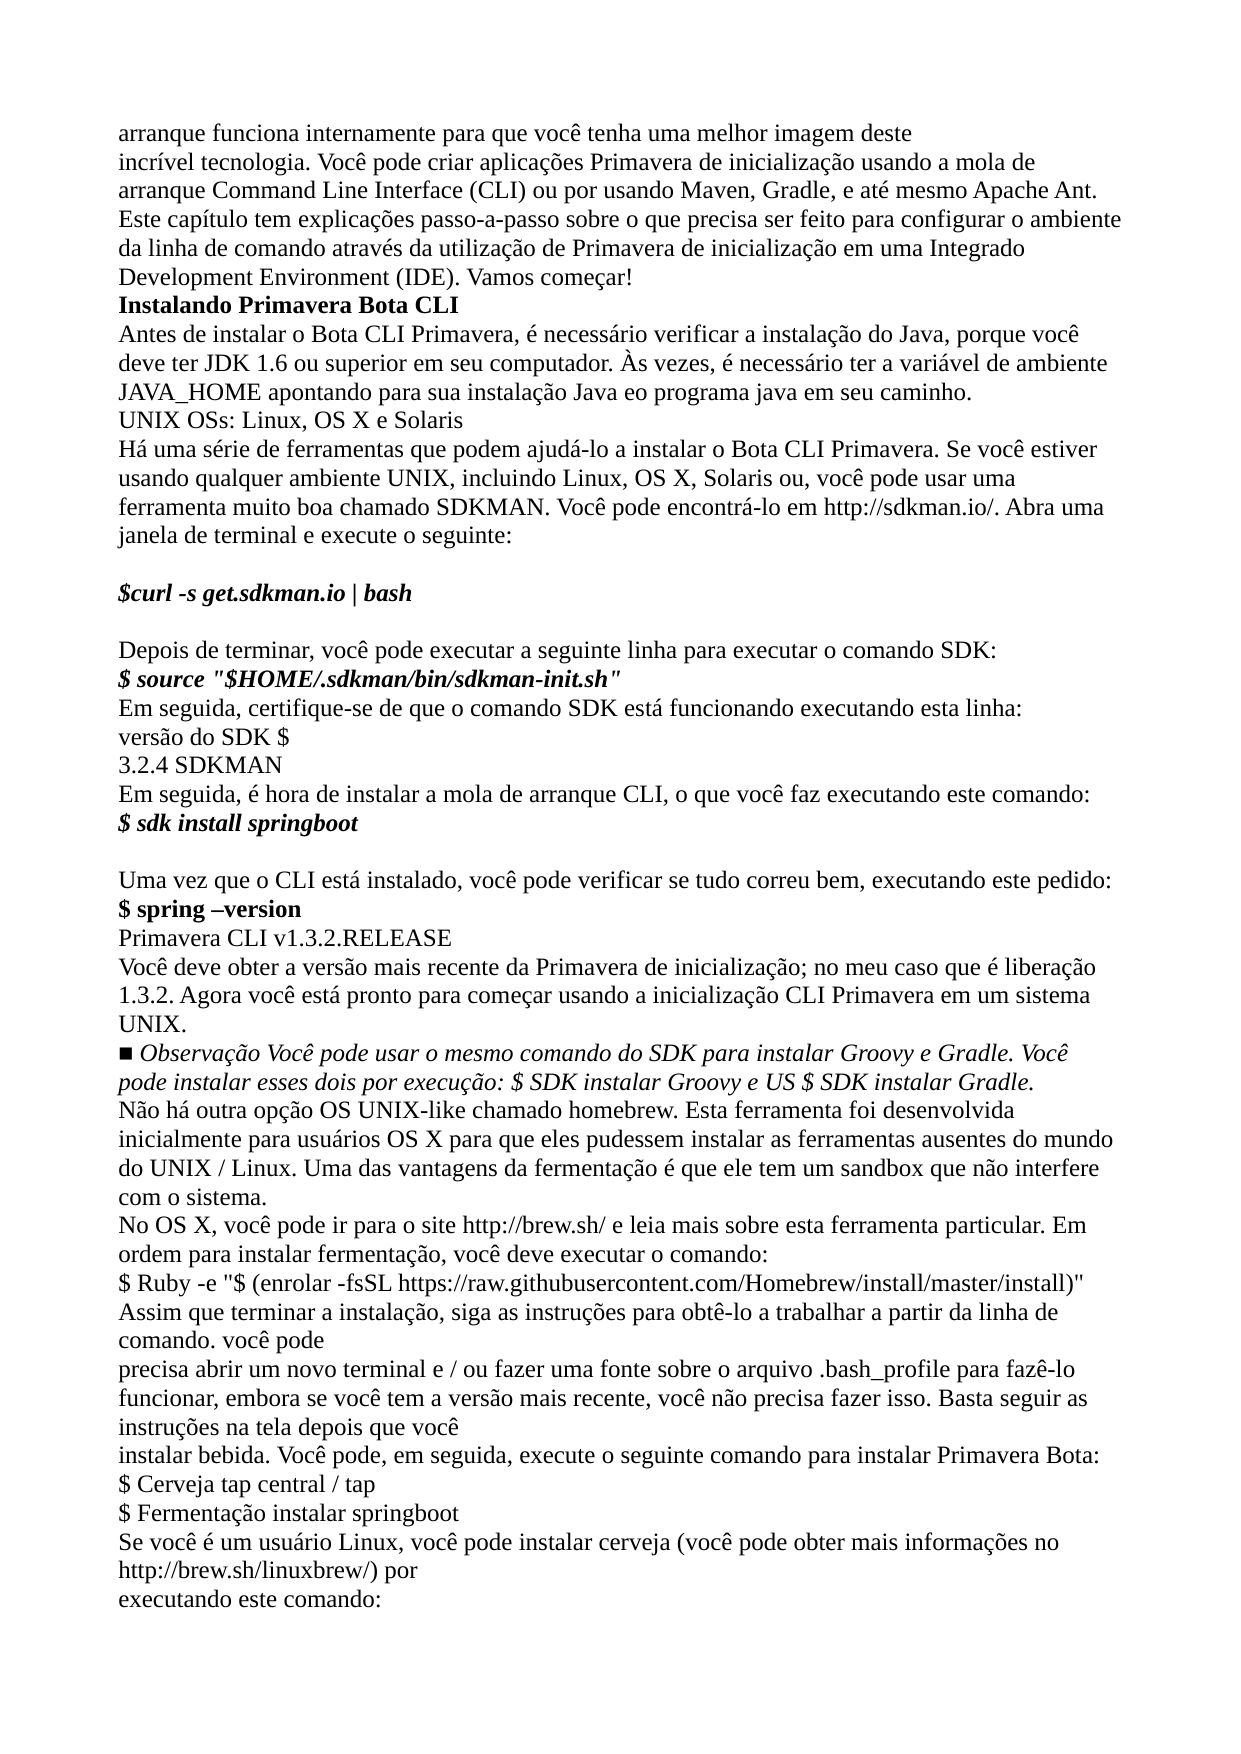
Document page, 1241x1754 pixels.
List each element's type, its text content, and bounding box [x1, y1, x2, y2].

text Uma vez que o CLI está instalado, você pode verificar se tudo correu bem, executando este pedido: $ spring –version Primavera CLI v1.3.2.RELEASE Você deve obter a versão mais recente da Primavera de inicialização; no meu caso que é liberação 1.3.2. Agora você está pronto para começar usando a inicialização CLI Primavera em um sistema UNIX. ■ Observação Você pode usar o mesmo comando do SDK para instalar Groovy e Gradle. Você pode instalar esses dois por execução: $ SDK instalar Groovy e US $ SDK instalar Gradle. Não há outra opção OS UNIX-like chamado homebrew. Esta ferramenta foi desenvolvida inicialmente para usuários OS X para que eles pudessem instalar as ferramentas ausentes do mundo do UNIX / Linux. Uma das vantagens da fermentação é que ele tem um sandbox que não interfere com o sistema. No OS X, você pode ir para o site http://brew.sh/ e leia mais sobre esta ferramenta particular. Em ordem para instalar fermentação, você deve executar o comando: $ Ruby -e "$ (enrolar -fsSL https://raw.githubusercontent.com/Homebrew/install/master/install)" Assim que terminar a instalação, siga as instruções para obtê-lo a trabalhar a partir da linha de comando. você pode precisa abrir um novo terminal e / ou fazer uma fonte sobre o arquivo .bash_profile para fazê-lo funcionar, embora se você tem a versão mais recente, você não precisa fazer isso. Basta seguir as instruções na tela depois que você instalar bebida. Você pode, em seguida, execute o seguinte comando para instalar Primavera Bota: $ Cerveja tap central / tap $ Fermentação instalar springboot Se você é um usuário Linux, você pode instalar cerveja (você pode obter mais informações no http://brew.sh/linuxbrew/) por executando este comando: [118, 866, 1122, 1613]
text arranque funciona internamente para que você tenha uma melhor imagem deste incrível tecnologia. Você pode criar aplicações Primavera de inicialização usando a mola de arranque Command Line Interface (CLI) ou por usando Maven, Gradle, e até mesmo Apache Ant. Este capítulo tem explicações passo-a-passo sobre o que precisa ser feito para configurar o ambiente da linha de comando através da utilização de Primavera de inicialização em uma Integrado Development Environment (IDE). Vamos começar! Instalando Primavera Bota CLI Antes de instalar o Bota CLI Primavera, é necessário verificar a instalação do Java, porque você deve ter JDK 1.6 ou superior em seu computador. Às vezes, é necessário ter a variável de ambiente JAVA_HOME apontando para sua instalação Java eo programa java em seu caminho. UNIX OSs: Linux, OS X e Solaris Há uma série de ferramentas que podem ajudá-lo a instalar o Bota CLI Primavera. Se você estiver usando qualquer ambiente UNIX, incluindo Linux, OS X, Solaris ou, você pode usar uma ferramenta muito boa chamado SDKMAN. Você pode encontrá-lo em http://sdkman.io/. Abra uma janela de terminal e execute o seguinte: [118, 118, 1122, 578]
text Depois de terminar, você pode executar a seguinte linha para executar o comando SDK: $ source "$HOME/.sdkman/bin/sdkman-init.sh" Em seguida, certifique-se de que o comando SDK está funcionando executando esta linha: versão do SDK $ 3.2.4 SDKMAN Em seguida, é hora de instalar a mola de arranque CLI, o que você faz executando este comando: $ sdk install springboot [118, 607, 1122, 866]
text $curl -s get.sdkman.io | bash [118, 578, 1122, 607]
